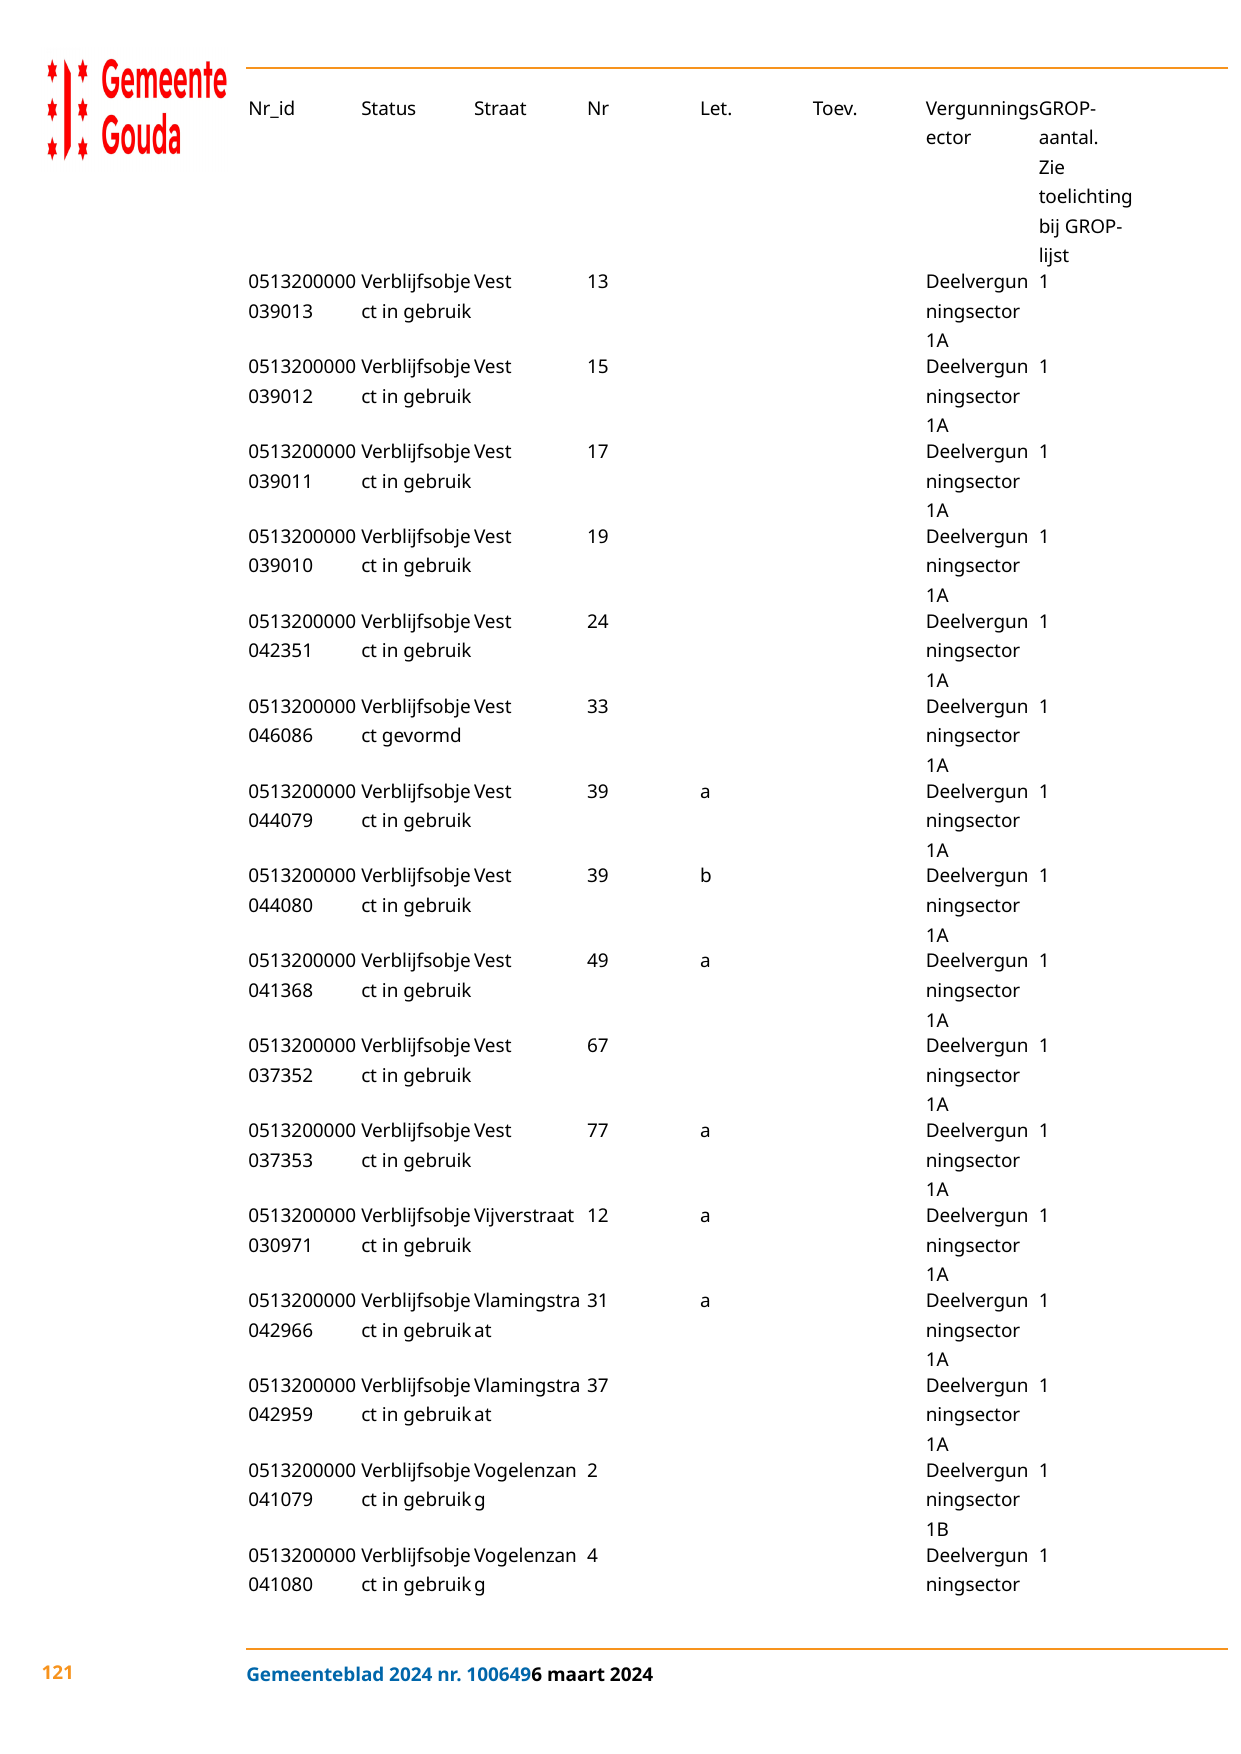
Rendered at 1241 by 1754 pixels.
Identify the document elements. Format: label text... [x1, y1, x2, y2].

table_cell Vest [474, 1033, 587, 1117]
table_cell Verblijfsobject in gebruik [361, 1372, 474, 1457]
table_cell 17 [587, 438, 700, 523]
table_cell [813, 948, 926, 1032]
table_header GROP-aantal. Zie toelichting bij GROP-lijst [1039, 95, 1152, 268]
table_cell 0513200000042959 [248, 1372, 361, 1457]
table_cell Vlamingstraat [474, 1287, 587, 1372]
table_cell [700, 269, 813, 353]
table_cell Verblijfsobject in gebruik [361, 1457, 474, 1542]
table_cell 0513200000041368 [248, 948, 361, 1032]
table_cell [813, 1287, 926, 1372]
table_cell Vest [474, 863, 587, 948]
table_cell [813, 1542, 926, 1597]
table_cell Deelvergunningsector 1B [926, 1457, 1038, 1542]
table_cell Verblijfsobject in gebruik [361, 608, 474, 693]
table_cell [700, 608, 813, 693]
table_cell Deelvergunningsector 1A [926, 269, 1038, 353]
table_cell 0513200000037353 [248, 1118, 361, 1202]
table_cell [700, 1372, 813, 1457]
table_cell Deelvergunningsector 1A [926, 1118, 1038, 1202]
table_cell Deelvergunningsector 1A [926, 693, 1038, 778]
table_cell 24 [587, 608, 700, 693]
table_cell [700, 1033, 813, 1117]
table_cell 0513200000039010 [248, 523, 361, 608]
table_cell Vogelenzang [474, 1542, 587, 1597]
table_cell 1 [1039, 269, 1152, 353]
table_cell 1 [1039, 438, 1152, 523]
table_cell Vest [474, 948, 587, 1032]
table_cell 67 [587, 1033, 700, 1117]
table_cell Deelvergunningsector 1A [926, 438, 1038, 523]
table_cell Verblijfsobject in gebruik [361, 523, 474, 608]
table_cell 0513200000044080 [248, 863, 361, 948]
table_cell 1 [1039, 1542, 1152, 1597]
table_cell Vijverstraat [474, 1202, 587, 1287]
table_cell [813, 1457, 926, 1542]
table_cell [813, 353, 926, 438]
table_cell 39 [587, 778, 700, 863]
table_cell b [700, 863, 813, 948]
table_cell Verblijfsobject in gebruik [361, 1118, 474, 1202]
table_cell 39 [587, 863, 700, 948]
table_cell [700, 438, 813, 523]
table_cell Verblijfsobject in gebruik [361, 1287, 474, 1372]
table_cell a [700, 778, 813, 863]
table_cell 12 [587, 1202, 700, 1287]
table_cell 49 [587, 948, 700, 1032]
table_cell 13 [587, 269, 700, 353]
table_cell Deelvergunningsector [926, 1542, 1038, 1597]
table_cell 0513200000041080 [248, 1542, 361, 1597]
table_cell Vest [474, 523, 587, 608]
table_cell [813, 523, 926, 608]
table_cell Vogelenzang [474, 1457, 587, 1542]
table_cell 0513200000030971 [248, 1202, 361, 1287]
table_cell 1 [1039, 693, 1152, 778]
table_cell 4 [587, 1542, 700, 1597]
table_cell Verblijfsobject in gebruik [361, 1033, 474, 1117]
table_header Toev. [813, 95, 926, 268]
table_cell Deelvergunningsector 1A [926, 1033, 1038, 1117]
table_cell Verblijfsobject in gebruik [361, 438, 474, 523]
table_cell 37 [587, 1372, 700, 1457]
table_cell [813, 778, 926, 863]
table_cell Verblijfsobject in gebruik [361, 269, 474, 353]
table_cell 0513200000039011 [248, 438, 361, 523]
table_cell 0513200000041079 [248, 1457, 361, 1542]
table_cell [813, 1372, 926, 1457]
table_cell 33 [587, 693, 700, 778]
table_header Straat [474, 95, 587, 268]
table_cell a [700, 948, 813, 1032]
table_cell Vest [474, 608, 587, 693]
table_cell 0513200000039012 [248, 353, 361, 438]
table_cell 19 [587, 523, 700, 608]
table_header Vergunningsector [926, 95, 1038, 268]
table_cell 1 [1039, 778, 1152, 863]
table_header Let. [700, 95, 813, 268]
table_cell Deelvergunningsector 1A [926, 778, 1038, 863]
table_cell 1 [1039, 353, 1152, 438]
table_cell 1 [1039, 863, 1152, 948]
picture [41, 47, 231, 172]
table_header Status [361, 95, 474, 268]
table_cell Vlamingstraat [474, 1372, 587, 1457]
table_cell 31 [587, 1287, 700, 1372]
table_cell Vest [474, 1118, 587, 1202]
table_cell Deelvergunningsector 1A [926, 863, 1038, 948]
table_cell 15 [587, 353, 700, 438]
table_cell Vest [474, 778, 587, 863]
table_cell 1 [1039, 1202, 1152, 1287]
table_cell [813, 693, 926, 778]
table_cell Vest [474, 438, 587, 523]
table_cell Verblijfsobject gevormd [361, 693, 474, 778]
table_cell [813, 438, 926, 523]
table_cell [813, 1118, 926, 1202]
table_cell a [700, 1118, 813, 1202]
table_cell 1 [1039, 608, 1152, 693]
table_cell Verblijfsobject in gebruik [361, 863, 474, 948]
table_cell 1 [1039, 1033, 1152, 1117]
table_cell Verblijfsobject in gebruik [361, 1542, 474, 1597]
table_cell 0513200000042351 [248, 608, 361, 693]
table_cell [813, 1202, 926, 1287]
table_cell 0513200000046086 [248, 693, 361, 778]
table_cell 1 [1039, 1118, 1152, 1202]
table_header Nr [587, 95, 700, 268]
table_cell 0513200000042966 [248, 1287, 361, 1372]
table_cell a [700, 1287, 813, 1372]
table_cell [813, 608, 926, 693]
table_cell [700, 1457, 813, 1542]
table_cell Verblijfsobject in gebruik [361, 778, 474, 863]
table_cell Vest [474, 269, 587, 353]
table_cell [700, 693, 813, 778]
table_cell 0513200000044079 [248, 778, 361, 863]
table_cell [700, 353, 813, 438]
table_cell 2 [587, 1457, 700, 1542]
table_cell 77 [587, 1118, 700, 1202]
table_cell [813, 1033, 926, 1117]
table_cell Deelvergunningsector 1A [926, 1372, 1038, 1457]
table_cell Verblijfsobject in gebruik [361, 1202, 474, 1287]
table_cell Deelvergunningsector 1A [926, 608, 1038, 693]
table_cell Verblijfsobject in gebruik [361, 948, 474, 1032]
table_cell 0513200000039013 [248, 269, 361, 353]
table_cell a [700, 1202, 813, 1287]
table_cell 1 [1039, 523, 1152, 608]
table_cell Deelvergunningsector 1A [926, 1287, 1038, 1372]
table_cell Vest [474, 693, 587, 778]
table_cell 1 [1039, 1287, 1152, 1372]
table_header Nr_id [248, 95, 361, 268]
table_cell [813, 269, 926, 353]
table_cell [700, 523, 813, 608]
table_cell [700, 1542, 813, 1597]
table_cell Vest [474, 353, 587, 438]
table_cell 1 [1039, 1457, 1152, 1542]
table_cell [813, 863, 926, 948]
table_cell 1 [1039, 1372, 1152, 1457]
table_cell Deelvergunningsector 1A [926, 1202, 1038, 1287]
table_cell Deelvergunningsector 1A [926, 353, 1038, 438]
table_cell Verblijfsobject in gebruik [361, 353, 474, 438]
table_cell 0513200000037352 [248, 1033, 361, 1117]
table_cell Deelvergunningsector 1A [926, 523, 1038, 608]
table_cell Deelvergunningsector 1A [926, 948, 1038, 1032]
table_cell 1 [1039, 948, 1152, 1032]
